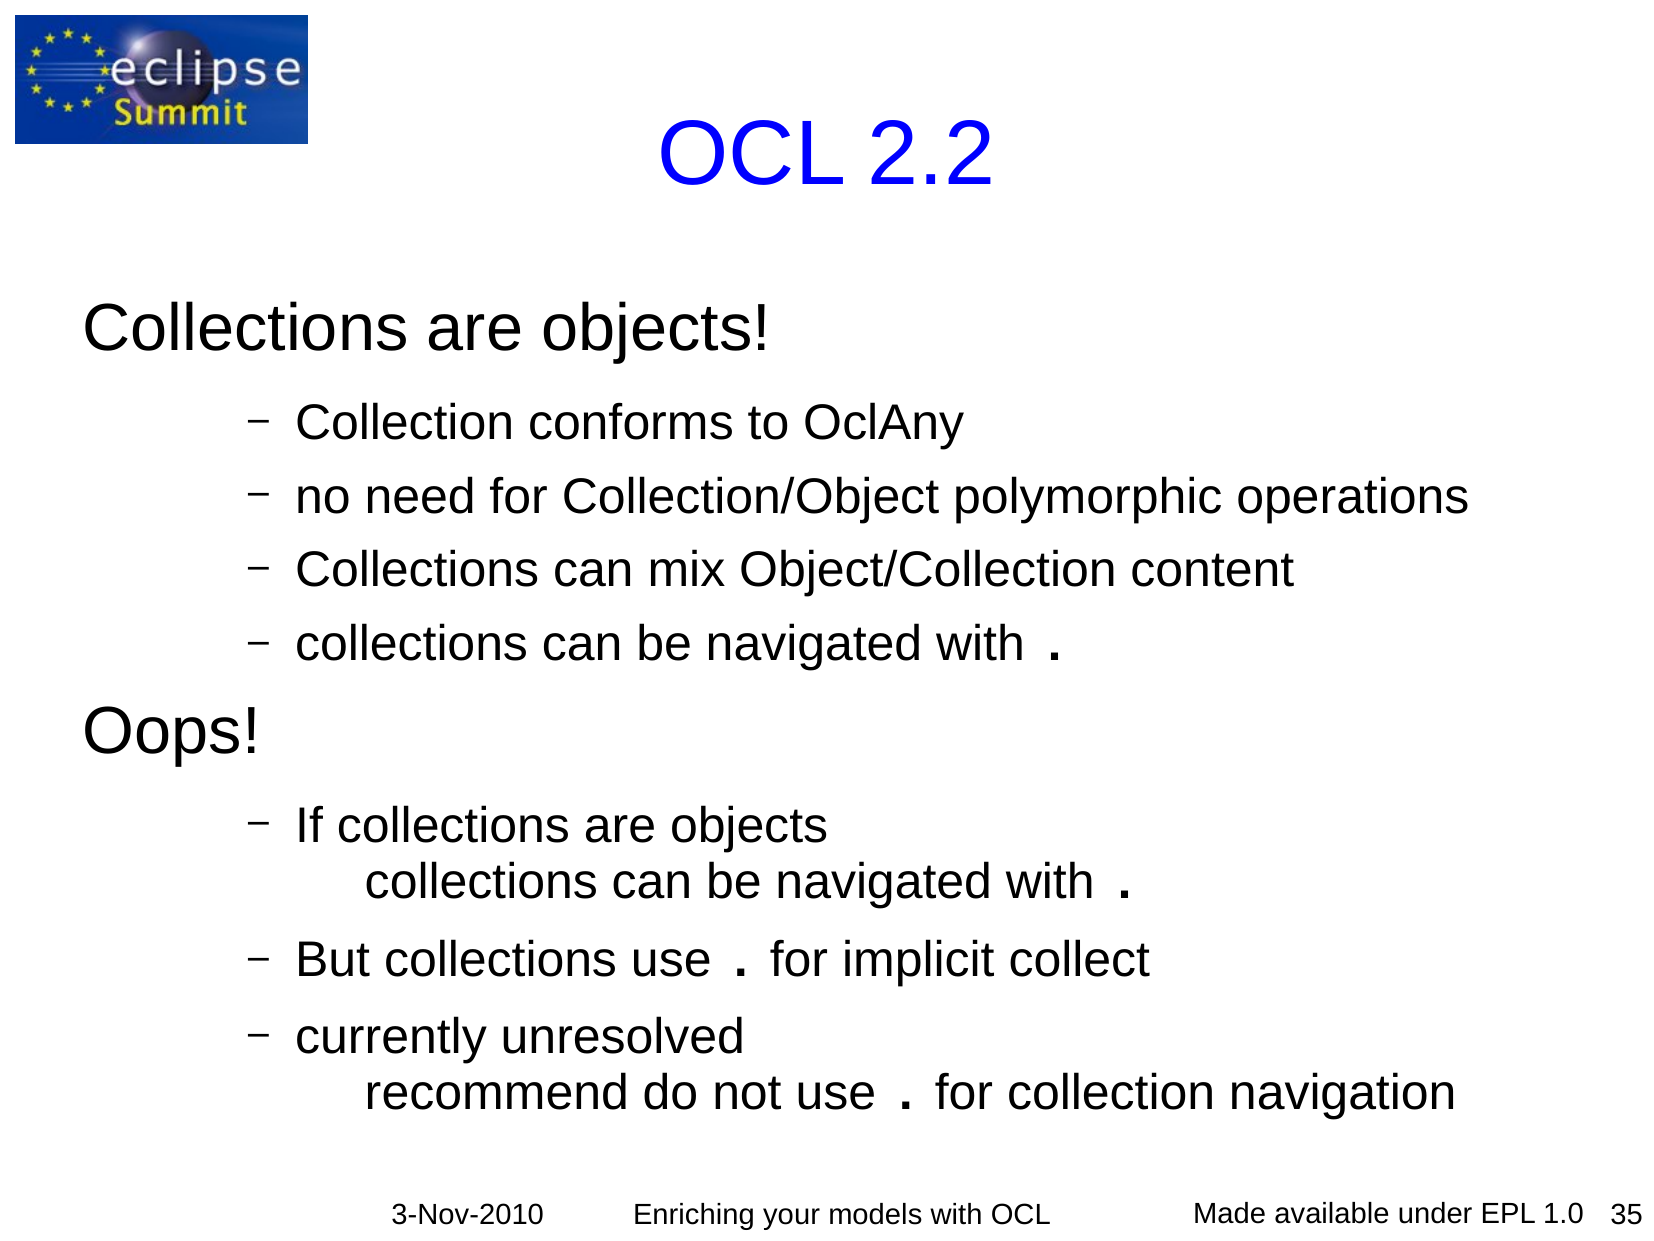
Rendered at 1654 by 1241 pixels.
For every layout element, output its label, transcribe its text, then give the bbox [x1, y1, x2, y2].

picture [15, 15, 308, 144]
title OCL 2.2 [82, 56, 1571, 250]
list Collections are objects! Collection conforms to OclAny no need for Collection/Object polymorphic operations Collections can mix Object/Collection content collections can be navigated with . Oops! If collections are objects collections can be navigated with . But collections use . for implicit collect currently unresolved recommend do not use . for collection navigation [82, 290, 1571, 1217]
